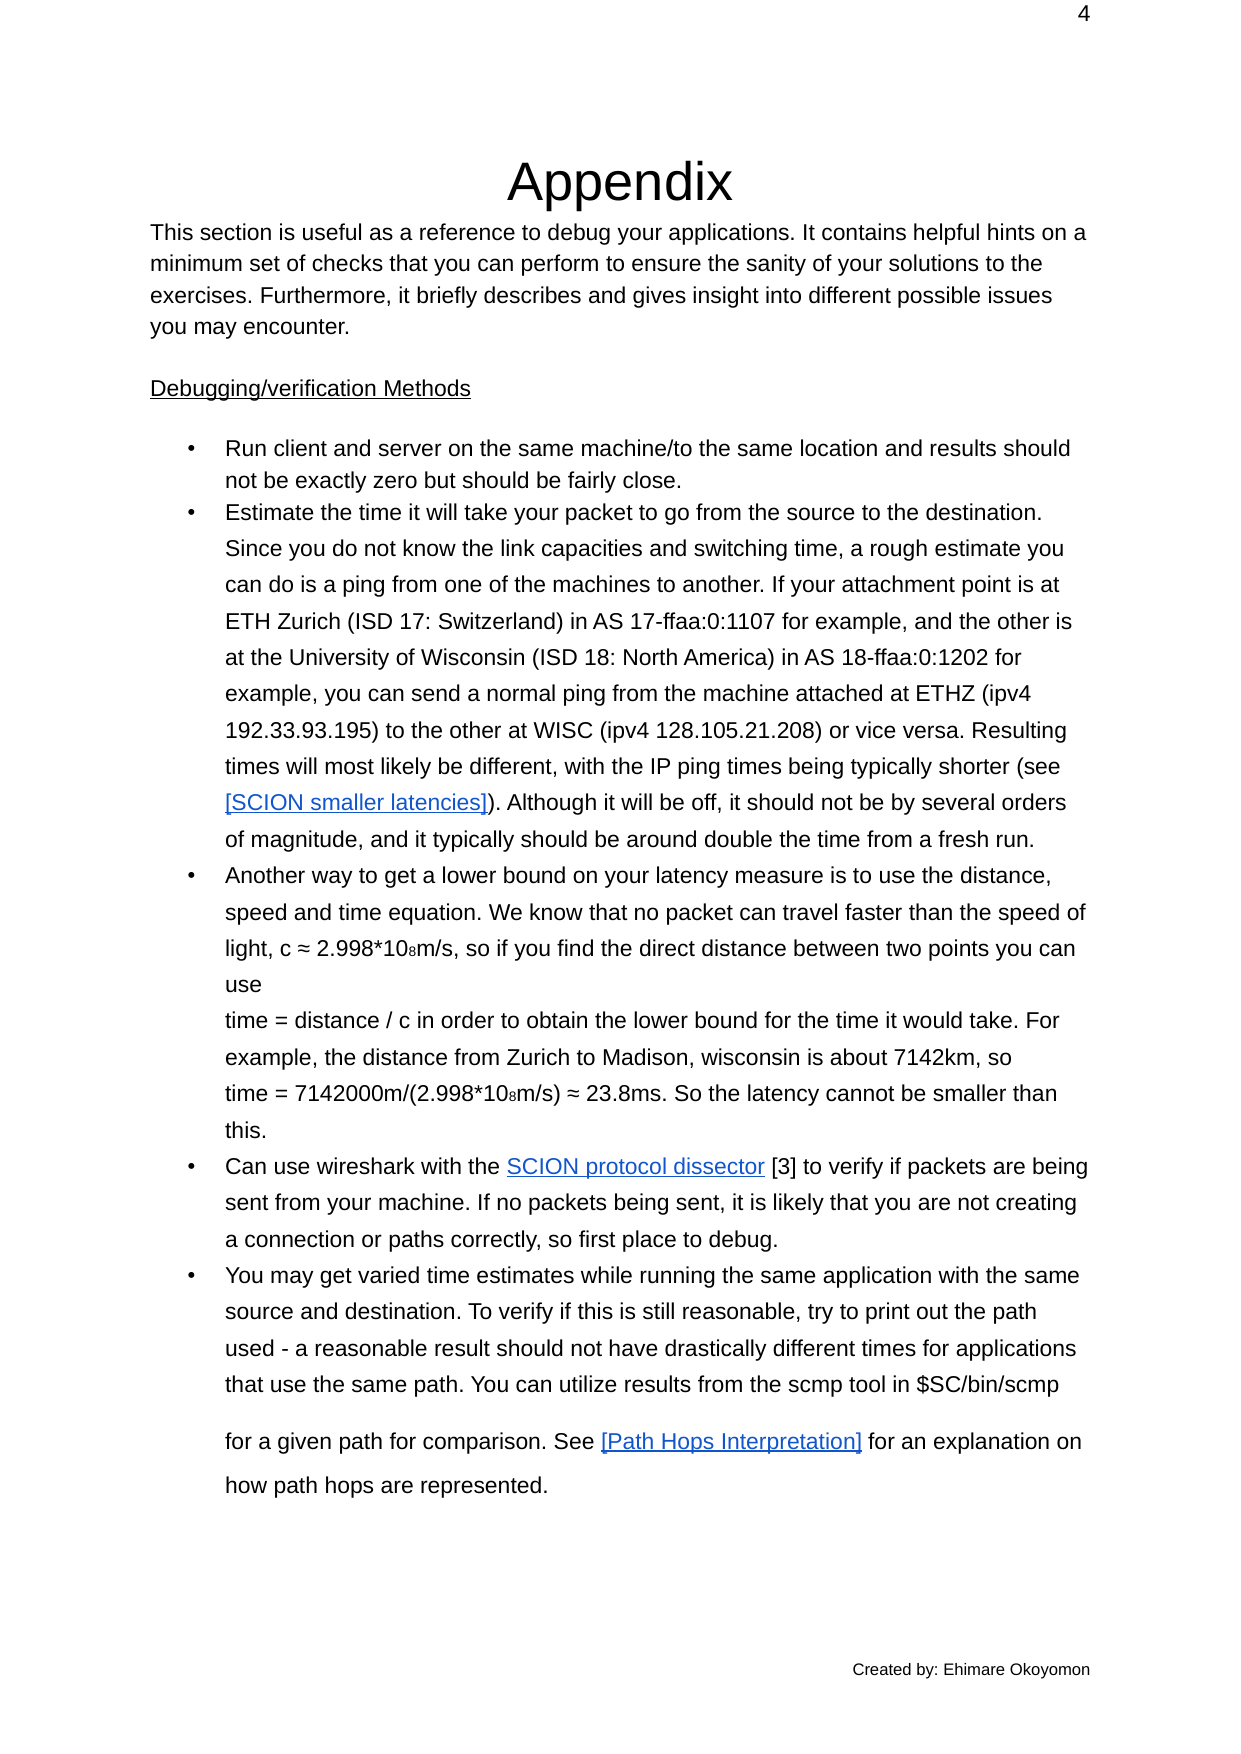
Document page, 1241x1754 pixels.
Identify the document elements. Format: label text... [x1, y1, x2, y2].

list Estimate the time it will take your packet to go from the source to the destination. Since you do not know the link capacities and switching time, a rough estimate you can do is a ping from one of the machines to another. If your attachment point is at ETH Zurich (ISD 17: Switzerland) in AS 17-ffaa:0:1107 for example, and the other is at the University of Wisconsin (ISD 18: North America) in AS 18-ffaa:0:1202 for example, you can send a normal ping from the machine attached at ETHZ (ipv4 192.33.93.195) to the other at WISC (ipv4 128.105.21.208) or vice versa. Resulting times will most likely be different, with the IP ping times being typically shorter (see [SCION smaller latencies]). Although it will be off, it should not be by several orders of magnitude, and it typically should be around double the time from a fresh run. [187, 498, 1090, 852]
list Run client and server on the same machine/to the same location and results should not be exactly zero but should be fairly close. [187, 435, 1090, 493]
text This section is useful as a reference to debug your applications. It contains helpful hints on a minimum set of checks that you can perform to ensure the sanity of your solutions to the exercises. Furthermore, it briefly describes and gives insight into different possible issues you may encounter. [150, 218, 1090, 339]
list Can use wireshark with the SCION protocol dissector [3] to verify if packets are being sent from your machine. If no packets being sent, it is likely that you are not creating a connection or paths correctly, so first place to debug. [187, 1153, 1090, 1252]
title Appendix [150, 150, 1090, 212]
list You may get varied time estimates while running the same application with the same source and destination. To verify if this is still reasonable, try to print out the path used - a reasonable result should not have drastically different times for applications that use the same path. You can utilize results from the scmp tool in $SC/bin/scmp for a given path for comparison. See [Path Hops Interpretation] for an explanation on how path hops are represented. [187, 1262, 1090, 1498]
list Another way to get a lower bound on your latency measure is to use the distance, speed and time equation. We know that no packet can travel faster than the speed of light, c ≈ 2.998*108m/s, so if you find the direct distance between two points you can use time = distance / c in order to obtain the lower bound for the time it would take. For example, the distance from Zurich to Madison, wisconsin is about 7142km, so time = 7142000m/(2.998*108m/s) ≈ 23.8ms. So the latency cannot be smaller than this. [187, 862, 1090, 1143]
subtitle Debugging/verification Methods [150, 375, 1090, 401]
